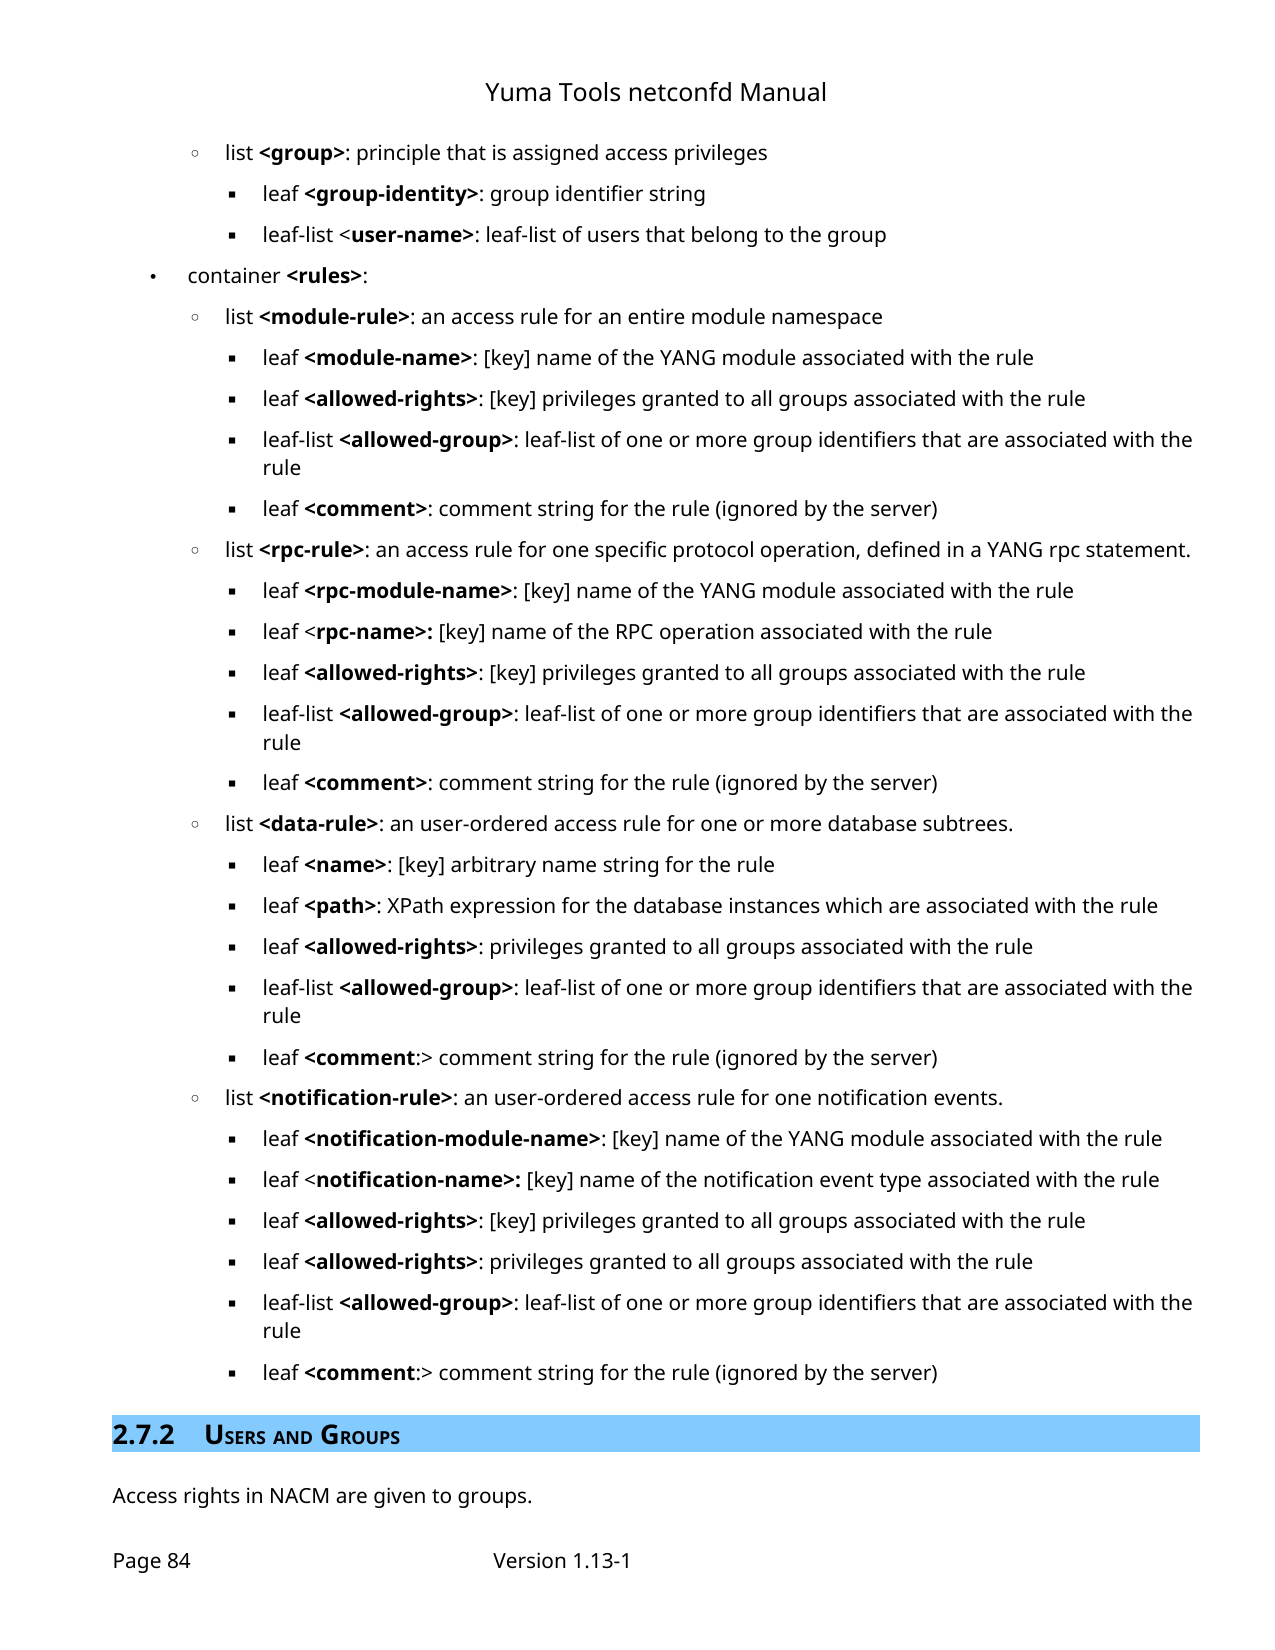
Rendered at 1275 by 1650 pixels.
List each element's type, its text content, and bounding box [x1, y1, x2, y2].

list list <rpc-rule>: an access rule for one specific protocol operation, defined in a YANG rpc statement. [187, 535, 1200, 564]
list leaf-list <user-name>: leaf-list of users that belong to the group [225, 220, 1200, 249]
list leaf <comment:> comment string for the rule (ignored by the server) [225, 1043, 1200, 1071]
list leaf <group-identity>: group identifier string [225, 179, 1200, 208]
list leaf <comment>: comment string for the rule (ignored by the server) [225, 494, 1200, 523]
list leaf <allowed-rights>: privileges granted to all groups associated with the rule [225, 1247, 1200, 1276]
list leaf <module-name>: [key] name of the YANG module associated with the rule [225, 343, 1200, 372]
list leaf <allowed-rights>: [key] privileges granted to all groups associated with the rule [225, 658, 1200, 687]
list list <data-rule>: an user-ordered access rule for one or more database subtrees. [187, 809, 1200, 838]
list list <notification-rule>: an user-ordered access rule for one notification events. [187, 1083, 1200, 1112]
list container <rules>: [150, 261, 1200, 290]
subtitle Users and Groups [112, 1415, 1200, 1452]
list list <group>: principle that is assigned access privileges [187, 138, 1200, 167]
list leaf-list <allowed-group>: leaf-list of one or more group identifiers that are associated with the rule [225, 425, 1200, 482]
list leaf-list <allowed-group>: leaf-list of one or more group identifiers that are associated with the rule [225, 973, 1200, 1030]
list leaf <rpc-name>: [key] name of the RPC operation associated with the rule [225, 617, 1200, 646]
list leaf <allowed-rights>: privileges granted to all groups associated with the rule [225, 932, 1200, 961]
list leaf <notification-module-name>: [key] name of the YANG module associated with the rule [225, 1124, 1200, 1153]
list leaf <name>: [key] arbitrary name string for the rule [225, 850, 1200, 879]
list leaf <comment:> comment string for the rule (ignored by the server) [225, 1358, 1200, 1386]
text Access rights in NACM are given to groups. [112, 1481, 1200, 1510]
list leaf <allowed-rights>: [key] privileges granted to all groups associated with the rule [225, 384, 1200, 413]
list list <module-rule>: an access rule for an entire module namespace [187, 302, 1200, 331]
list leaf <rpc-module-name>: [key] name of the YANG module associated with the rule [225, 576, 1200, 605]
list leaf <comment>: comment string for the rule (ignored by the server) [225, 768, 1200, 797]
list leaf-list <allowed-group>: leaf-list of one or more group identifiers that are associated with the rule [225, 699, 1200, 756]
list leaf <notification-name>: [key] name of the notification event type associated with the rule [225, 1165, 1200, 1194]
list leaf-list <allowed-group>: leaf-list of one or more group identifiers that are associated with the rule [225, 1288, 1200, 1345]
list leaf <path>: XPath expression for the database instances which are associated with the rule [225, 891, 1200, 920]
list leaf <allowed-rights>: [key] privileges granted to all groups associated with the rule [225, 1206, 1200, 1235]
